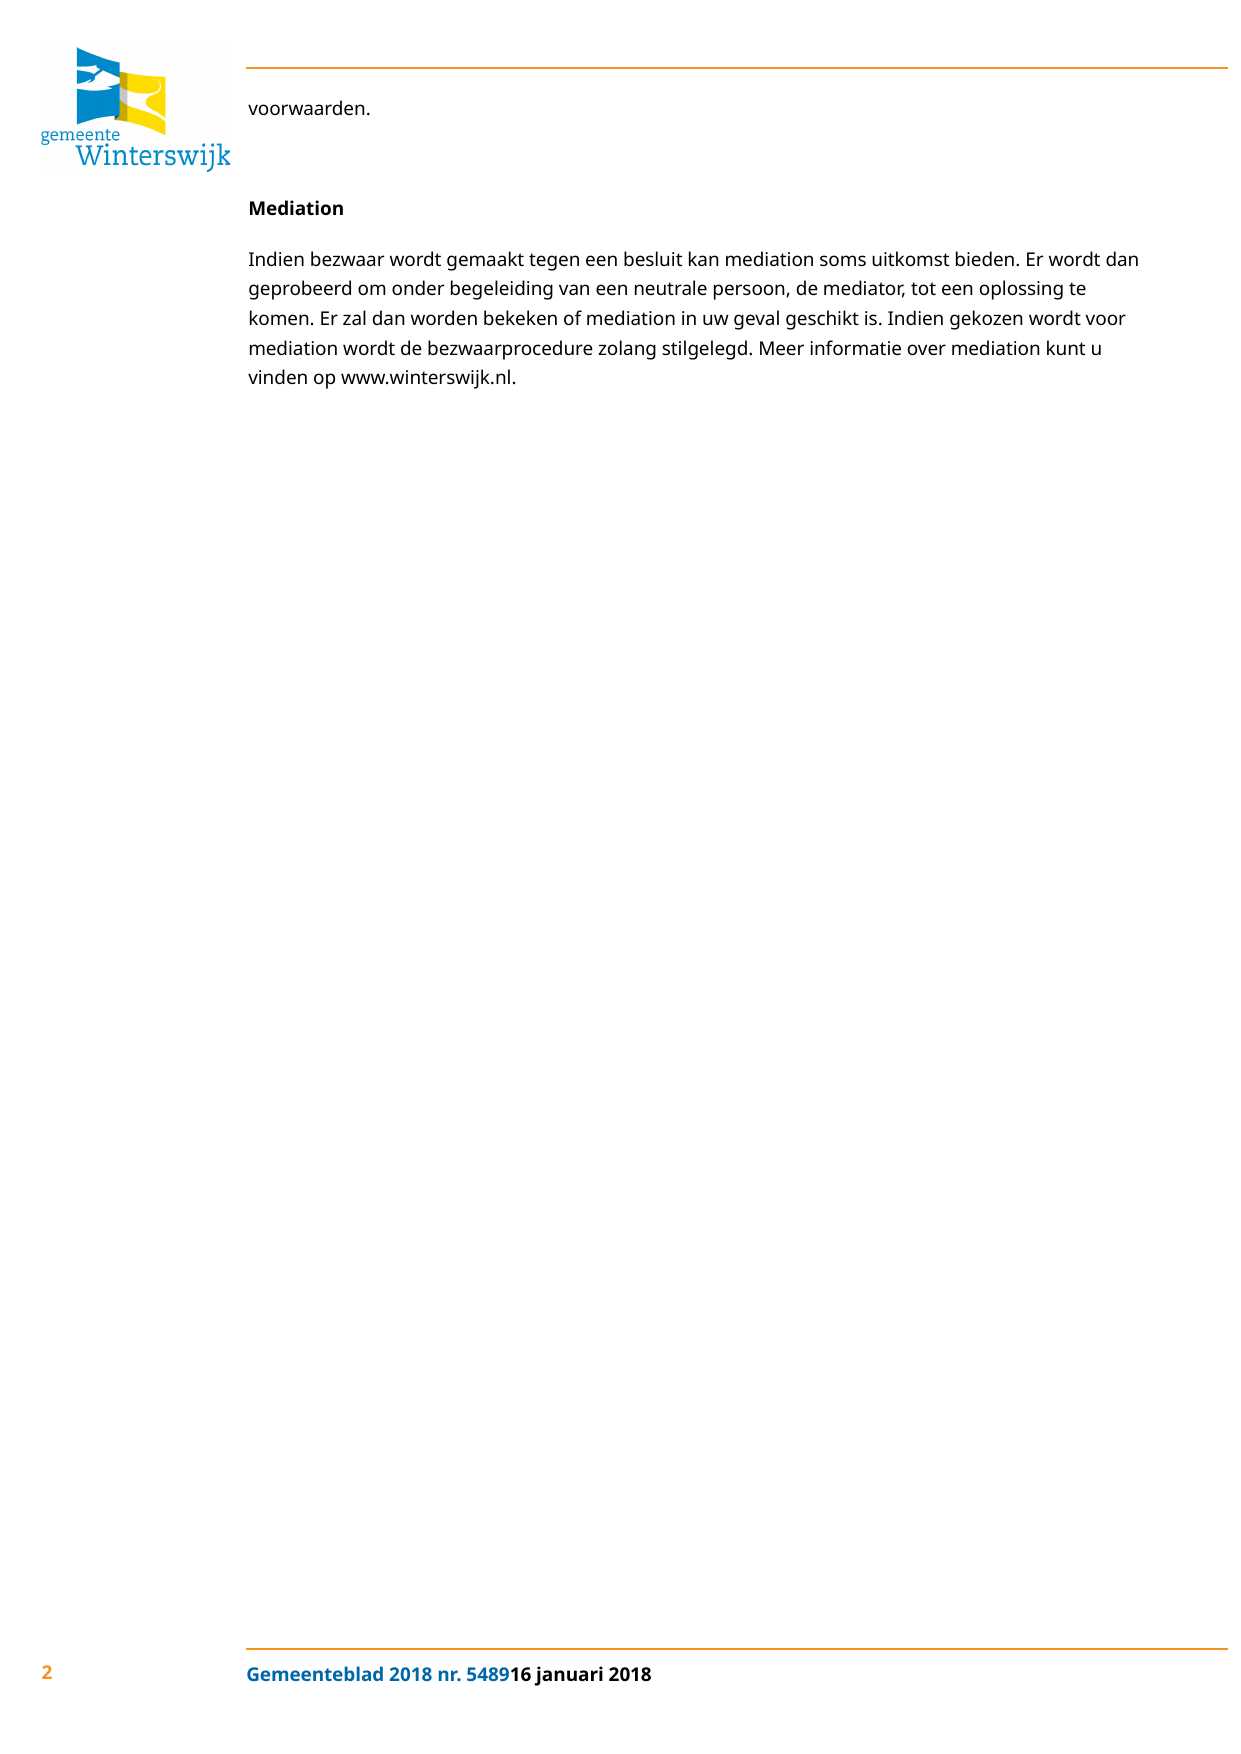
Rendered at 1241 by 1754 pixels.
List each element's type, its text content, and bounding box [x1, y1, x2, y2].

text Indien bezwaar wordt gemaakt tegen een besluit kan mediation soms uitkomst bieden. Er wordt dan geprobeerd om onder begeleiding van een neutrale persoon, de mediator, tot een oplossing te komen. Er zal dan worden bekeken of mediation in uw geval geschikt is. Indien gekozen wordt voor mediation wordt de bezwaarprocedure zolang stilgelegd. Meer informatie over mediation kunt u vinden op www.winterswijk.nl. [248, 246, 1152, 390]
text voorwaarden. [248, 95, 1152, 121]
text Mediation [248, 196, 1152, 221]
picture [225, 153, 231, 162]
picture [41, 47, 231, 172]
